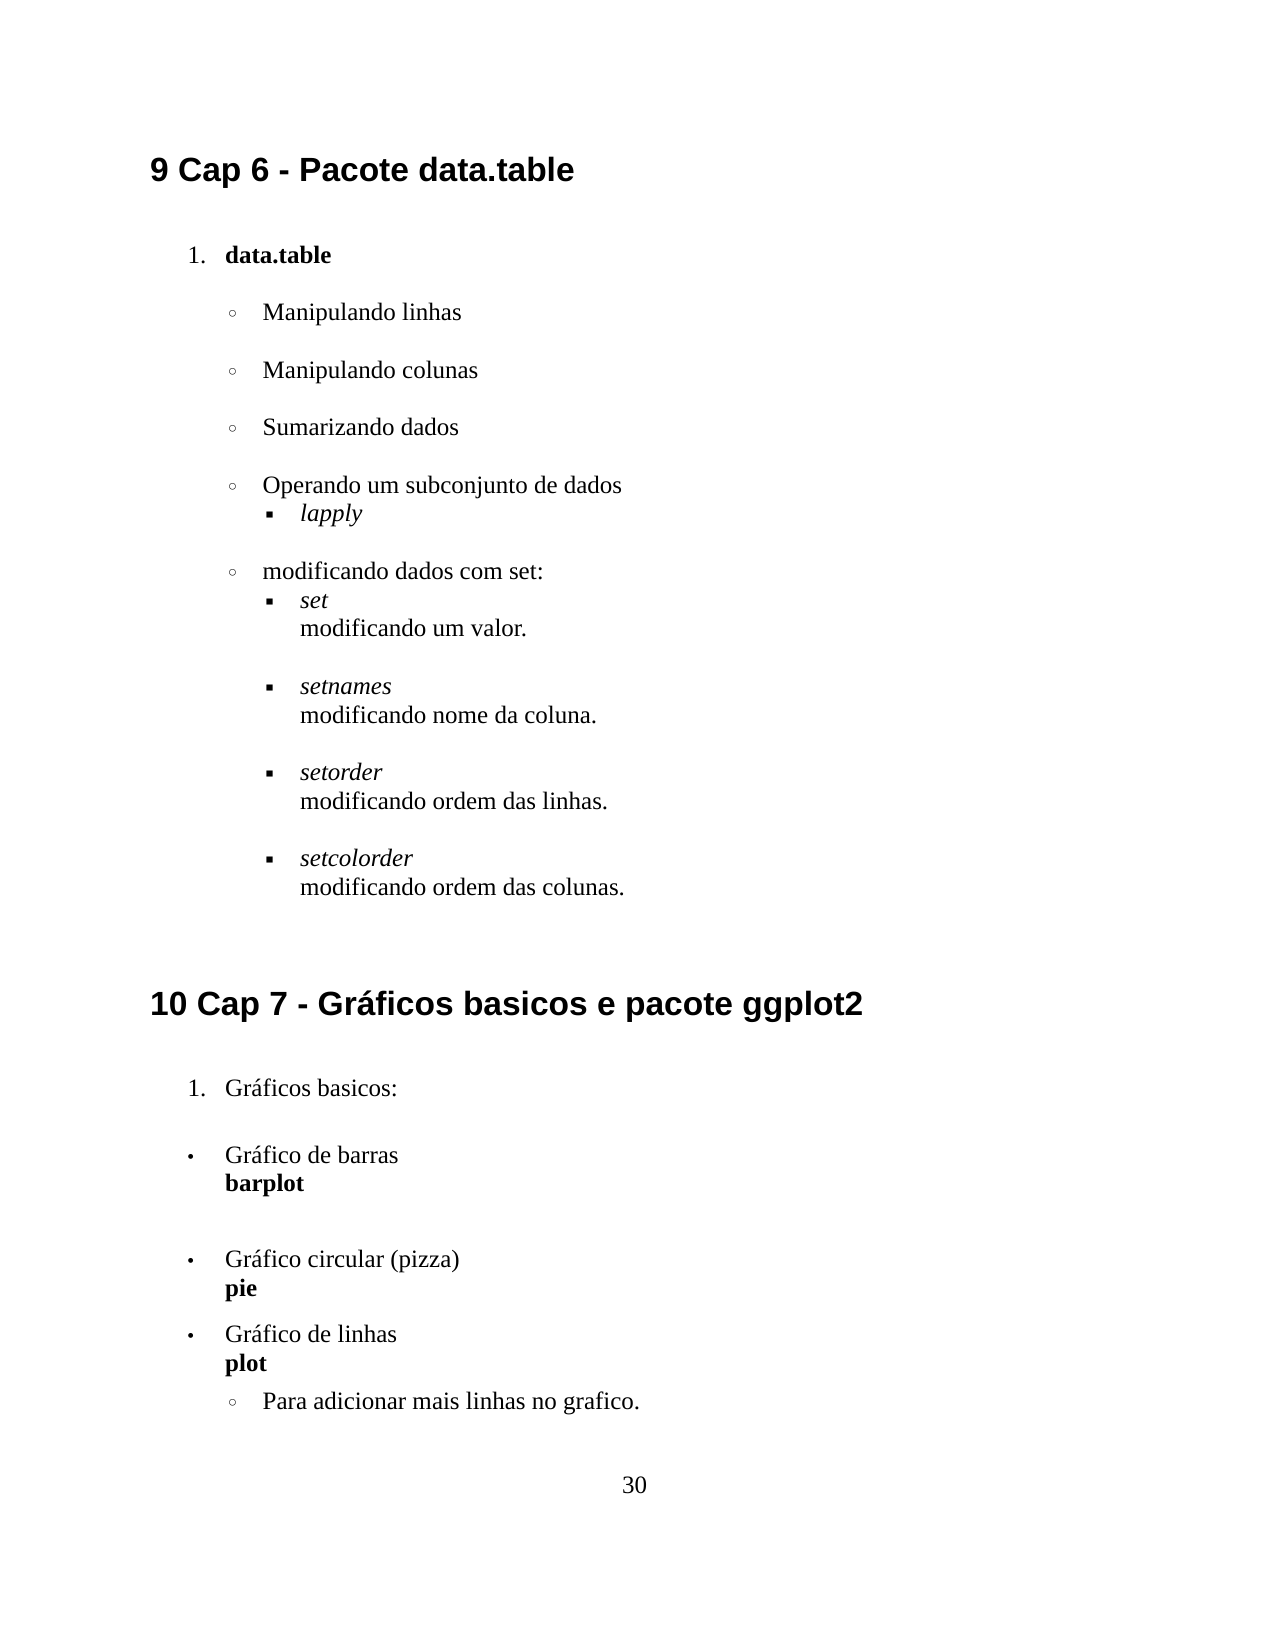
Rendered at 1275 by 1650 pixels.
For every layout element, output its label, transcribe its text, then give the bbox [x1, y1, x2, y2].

list Manipulando linhas [225, 297, 1125, 355]
subtitle 9 Cap 6 - Pacote data.table [150, 150, 1125, 227]
list set modificando um valor. [262, 585, 1125, 671]
list Operando um subconjunto de dados [225, 470, 1125, 498]
list Gráficos basicos: [187, 1073, 1125, 1131]
list Para adicionar mais linhas no grafico. [225, 1386, 1125, 1414]
list Gráfico circular (pizza) pie [187, 1244, 1125, 1301]
list lapply [262, 498, 1125, 556]
list setnames modificando nome da coluna. [262, 671, 1125, 757]
list Manipulando colunas [225, 355, 1125, 412]
subtitle 10 Cap 7 - Gráficos basicos e pacote ggplot2 [150, 983, 1125, 1061]
list Sumarizando dados [225, 412, 1125, 470]
list data.table [187, 240, 1125, 297]
list modificando dados com set: [225, 556, 1125, 585]
list setcolorder modificando ordem das colunas. [262, 843, 1125, 930]
list Gráfico de linhas plot [187, 1319, 1125, 1377]
list setorder modificando ordem das linhas. [262, 757, 1125, 843]
list Gráfico de barras barplot [187, 1140, 1125, 1226]
